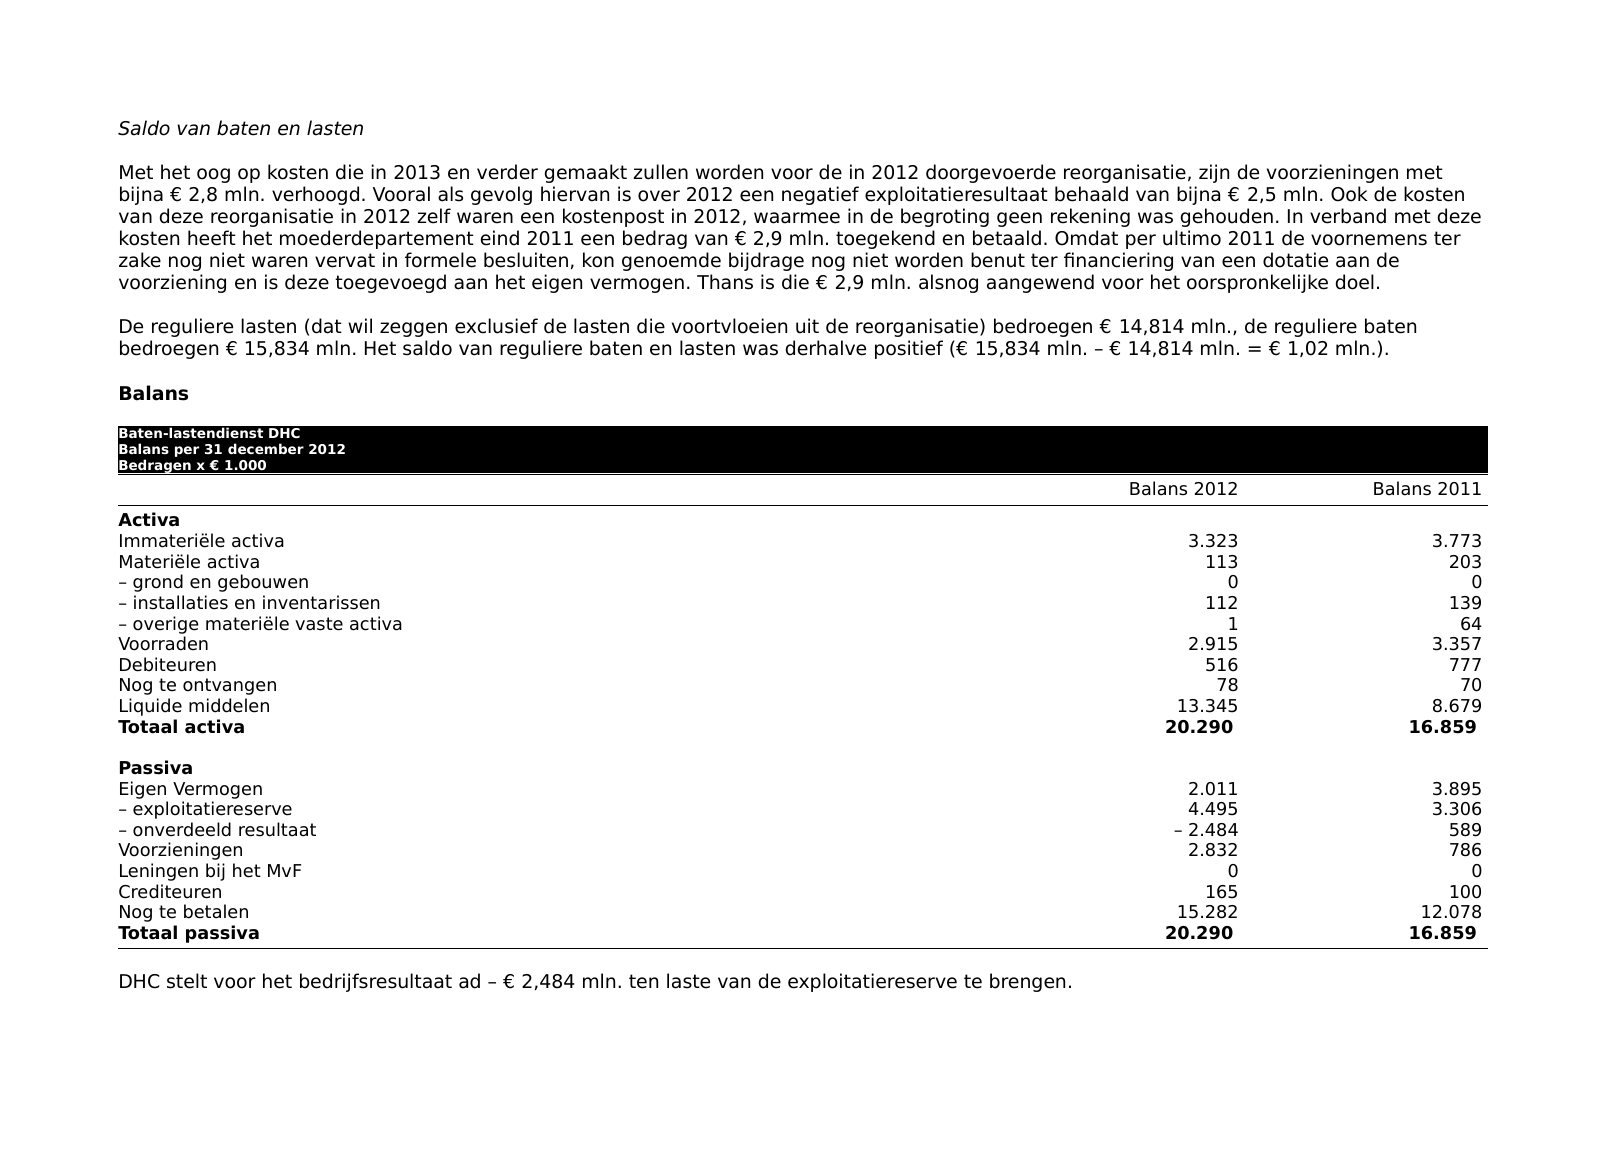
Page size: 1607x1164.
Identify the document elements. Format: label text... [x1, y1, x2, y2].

table_cell 2.011 [1001, 779, 1244, 799]
table_cell 0 [1001, 572, 1244, 593]
table_cell 15.282 [1001, 902, 1244, 923]
table_cell 2.832 [1001, 840, 1244, 861]
subtitle Saldo van baten en lasten [118, 118, 1488, 140]
table_cell 3.323 [1001, 531, 1244, 552]
table_cell 64 [1245, 614, 1488, 634]
table_cell Balans 2012 [1001, 475, 1244, 504]
table_cell Immateriële activa [118, 531, 1001, 552]
table_cell 78 [1001, 675, 1244, 696]
table_cell – overige materiële vaste activa [118, 614, 1001, 634]
table_cell – installaties en inventarissen [118, 593, 1001, 613]
table_cell 0 [1001, 861, 1244, 882]
table_cell 516 [1001, 655, 1244, 675]
table_cell Totaal activa [118, 717, 1001, 737]
table_cell – onverdeeld resultaat [118, 820, 1001, 840]
table_cell 13.345 [1001, 696, 1244, 717]
table_cell Leningen bij het MvF [118, 861, 1001, 882]
table_cell Materiële activa [118, 552, 1001, 572]
table_cell Totaal passiva [118, 923, 1001, 948]
table_cell [1245, 506, 1488, 531]
table_cell Activa [118, 506, 1001, 531]
table_cell 100 [1245, 882, 1488, 902]
table_cell 165 [1001, 882, 1244, 902]
table_cell Debiteuren [118, 655, 1001, 675]
table_cell 3.773 [1245, 531, 1488, 552]
table_cell 3.357 [1245, 634, 1488, 655]
table_cell [118, 475, 1001, 504]
table_cell 139 [1245, 593, 1488, 613]
table_cell 203 [1245, 552, 1488, 572]
table_cell [118, 737, 1001, 758]
table_cell 16.859 [1245, 717, 1488, 737]
table_cell Voorzieningen [118, 840, 1001, 861]
table_cell 1 [1001, 614, 1244, 634]
table_cell 3.306 [1245, 799, 1488, 820]
table_cell 786 [1245, 840, 1488, 861]
table_cell 20.290 [1001, 717, 1244, 737]
table_cell 4.495 [1001, 799, 1244, 820]
table_cell Voorraden [118, 634, 1001, 655]
text Met het oog op kosten die in 2013 en verder gemaakt zullen worden voor de in 2012 doorgevoerde reorganisatie, zijn de voorzieningen met bijna € 2,8 mln. verhoogd. Vooral als gevolg hiervan is over 2012 een negatief exploitatieresultaat behaald van bijna € 2,5 mln. Ook de kosten van deze reorganisatie in 2012 zelf waren een kostenpost in 2012, waarmee in de begroting geen rekening was gehouden. In verband met deze kosten heeft het moederdepartement eind 2011 een bedrag van € 2,9 mln. toegekend en betaald. Omdat per ultimo 2011 de voornemens ter zake nog niet waren vervat in formele besluiten, kon genoemde bijdrage nog niet worden benut ter financiering van een dotatie aan de voorziening en is deze toegevoegd aan het eigen vermogen. Thans is die € 2,9 mln. alsnog aangewend voor het oorspronkelijke doel. [118, 162, 1488, 294]
text DHC stelt voor het bedrijfsresultaat ad – € 2,484 mln. ten laste van de exploitatiereserve te brengen. [118, 971, 1488, 993]
text De reguliere lasten (dat wil zeggen exclusief de lasten die voortvloeien uit de reorganisatie) bedroegen € 14,814 mln., de reguliere baten bedroegen € 15,834 mln. Het saldo van reguliere baten en lasten was derhalve positief (€ 15,834 mln. – € 14,814 mln. = € 1,02 mln.). [118, 316, 1488, 360]
table_header Baten-lastendienst DHC Balans per 31 december 2012 Bedragen x € 1.000 [118, 426, 1488, 473]
table_cell [1001, 506, 1244, 531]
table_cell 0 [1245, 572, 1488, 593]
table_cell Balans 2011 [1245, 475, 1488, 504]
table_cell – 2.484 [1001, 820, 1244, 840]
table_cell 589 [1245, 820, 1488, 840]
table_cell 70 [1245, 675, 1488, 696]
table_cell – grond en gebouwen [118, 572, 1001, 593]
table_cell 777 [1245, 655, 1488, 675]
table_cell [1245, 737, 1488, 758]
table_cell [1245, 758, 1488, 778]
table_cell 16.859 [1245, 923, 1488, 948]
table_cell Nog te ontvangen [118, 675, 1001, 696]
table_cell 113 [1001, 552, 1244, 572]
subtitle Balans [118, 382, 1488, 404]
table_cell Eigen Vermogen [118, 779, 1001, 799]
table_cell Passiva [118, 758, 1001, 778]
table_cell Liquide middelen [118, 696, 1001, 717]
table_cell 20.290 [1001, 923, 1244, 948]
table_cell 3.895 [1245, 779, 1488, 799]
table_cell Crediteuren [118, 882, 1001, 902]
table_cell [1001, 758, 1244, 778]
table_cell Nog te betalen [118, 902, 1001, 923]
table_cell 112 [1001, 593, 1244, 613]
table_cell 8.679 [1245, 696, 1488, 717]
table_cell 2.915 [1001, 634, 1244, 655]
table_cell – exploitatiereserve [118, 799, 1001, 820]
table_cell 12.078 [1245, 902, 1488, 923]
table_cell [1001, 737, 1244, 758]
table_cell 0 [1245, 861, 1488, 882]
